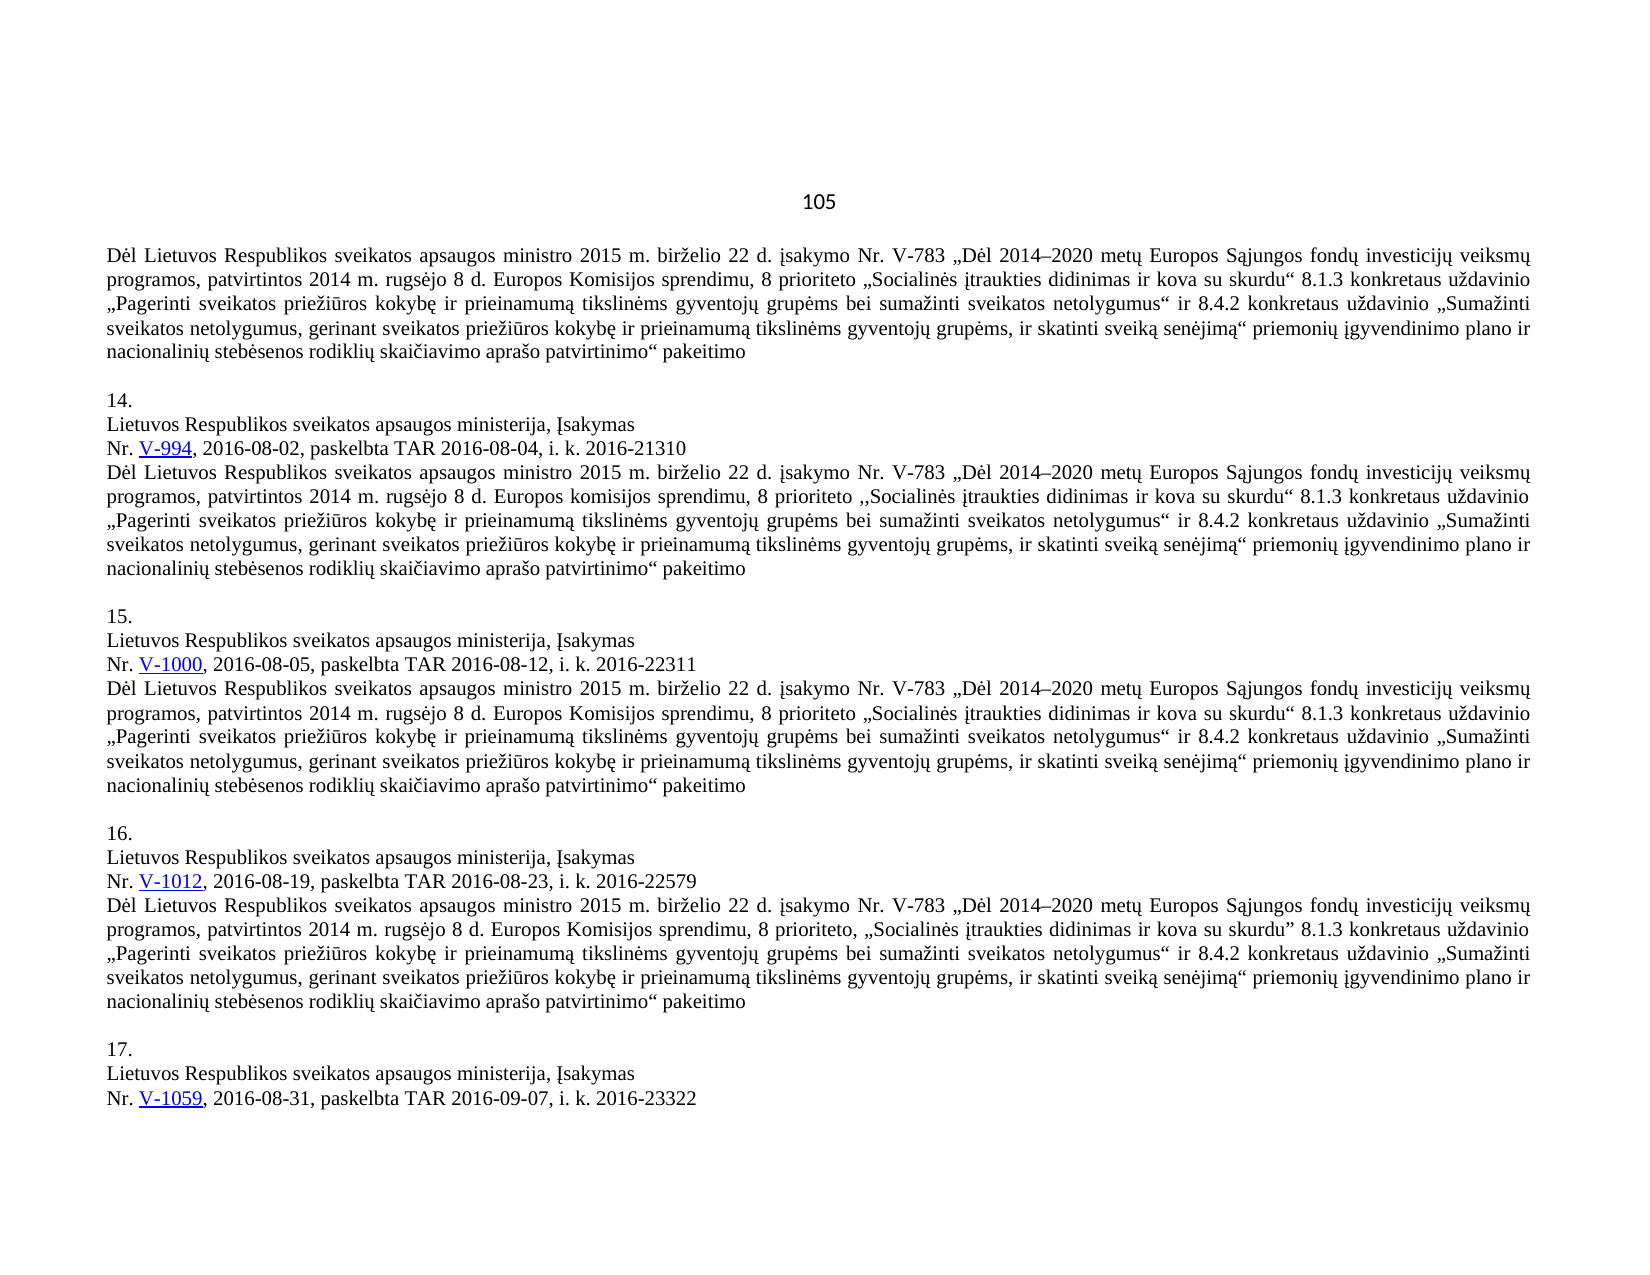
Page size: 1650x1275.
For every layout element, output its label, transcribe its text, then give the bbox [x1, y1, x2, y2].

text Dėl Lietuvos Respublikos sveikatos apsaugos ministro 2015 m. birželio 22 d. įsakymo Nr. V-783 „Dėl 2014–2020 metų Europos Sąjungos fondų investicijų veiksmų programos, patvirtintos 2014 m. rugsėjo 8 d. Europos komisijos sprendimu, 8 prioriteto ,,Socialinės įtraukties didinimas ir kova su skurdu“ 8.1.3 konkretaus uždavinio „Pagerinti sveikatos priežiūros kokybę ir prieinamumą tikslinėms gyventojų grupėms bei sumažinti sveikatos netolygumus“ ir 8.4.2 konkretaus uždavinio „Sumažinti sveikatos netolygumus, gerinant sveikatos priežiūros kokybę ir prieinamumą tikslinėms gyventojų grupėms, ir skatinti sveiką senėjimą“ priemonių įgyvendinimo plano ir nacionalinių stebėsenos rodiklių skaičiavimo aprašo patvirtinimo“ pakeitimo [106, 460, 1532, 580]
text Dėl Lietuvos Respublikos sveikatos apsaugos ministro 2015 m. birželio 22 d. įsakymo Nr. V-783 „Dėl 2014–2020 metų Europos Sąjungos fondų investicijų veiksmų programos, patvirtintos 2014 m. rugsėjo 8 d. Europos Komisijos sprendimu, 8 prioriteto „Socialinės įtraukties didinimas ir kova su skurdu“ 8.1.3 konkretaus uždavinio „Pagerinti sveikatos priežiūros kokybę ir prieinamumą tikslinėms gyventojų grupėms bei sumažinti sveikatos netolygumus“ ir 8.4.2 konkretaus uždavinio „Sumažinti sveikatos netolygumus, gerinant sveikatos priežiūros kokybę ir prieinamumą tikslinėms gyventojų grupėms, ir skatinti sveiką senėjimą“ priemonių įgyvendinimo plano ir nacionalinių stebėsenos rodiklių skaičiavimo aprašo patvirtinimo“ pakeitimo [106, 243, 1532, 363]
text 17. [106, 1037, 1532, 1061]
text Dėl Lietuvos Respublikos sveikatos apsaugos ministro 2015 m. birželio 22 d. įsakymo Nr. V-783 „Dėl 2014–2020 metų Europos Sąjungos fondų investicijų veiksmų programos, patvirtintos 2014 m. rugsėjo 8 d. Europos Komisijos sprendimu, 8 prioriteto „Socialinės įtraukties didinimas ir kova su skurdu“ 8.1.3 konkretaus uždavinio „Pagerinti sveikatos priežiūros kokybę ir prieinamumą tikslinėms gyventojų grupėms bei sumažinti sveikatos netolygumus“ ir 8.4.2 konkretaus uždavinio „Sumažinti sveikatos netolygumus, gerinant sveikatos priežiūros kokybę ir prieinamumą tikslinėms gyventojų grupėms, ir skatinti sveiką senėjimą“ priemonių įgyvendinimo plano ir nacionalinių stebėsenos rodiklių skaičiavimo aprašo patvirtinimo“ pakeitimo [106, 676, 1532, 797]
text 14. [106, 388, 1532, 412]
text 16. [106, 821, 1532, 845]
text Lietuvos Respublikos sveikatos apsaugos ministerija, Įsakymas [106, 412, 1532, 436]
text Lietuvos Respublikos sveikatos apsaugos ministerija, Įsakymas [106, 628, 1532, 652]
text Nr. V-1012, 2016-08-19, paskelbta TAR 2016-08-23, i. k. 2016-22579 [106, 869, 1532, 893]
text Nr. V-1059, 2016-08-31, paskelbta TAR 2016-09-07, i. k. 2016-23322 [106, 1085, 1532, 1109]
text Nr. V-994, 2016-08-02, paskelbta TAR 2016-08-04, i. k. 2016-21310 [106, 436, 1532, 460]
text Lietuvos Respublikos sveikatos apsaugos ministerija, Įsakymas [106, 1061, 1532, 1085]
text Nr. V-1000, 2016-08-05, paskelbta TAR 2016-08-12, i. k. 2016-22311 [106, 652, 1532, 676]
text 15. [106, 604, 1532, 628]
text Lietuvos Respublikos sveikatos apsaugos ministerija, Įsakymas [106, 845, 1532, 869]
text Dėl Lietuvos Respublikos sveikatos apsaugos ministro 2015 m. birželio 22 d. įsakymo Nr. V-783 „Dėl 2014–2020 metų Europos Sąjungos fondų investicijų veiksmų programos, patvirtintos 2014 m. rugsėjo 8 d. Europos Komisijos sprendimu, 8 prioriteto, „Socialinės įtraukties didinimas ir kova su skurdu” 8.1.3 konkretaus uždavinio „Pagerinti sveikatos priežiūros kokybę ir prieinamumą tikslinėms gyventojų grupėms bei sumažinti sveikatos netolygumus“ ir 8.4.2 konkretaus uždavinio „Sumažinti sveikatos netolygumus, gerinant sveikatos priežiūros kokybę ir prieinamumą tikslinėms gyventojų grupėms, ir skatinti sveiką senėjimą“ priemonių įgyvendinimo plano ir nacionalinių stebėsenos rodiklių skaičiavimo aprašo patvirtinimo“ pakeitimo [106, 893, 1532, 1013]
